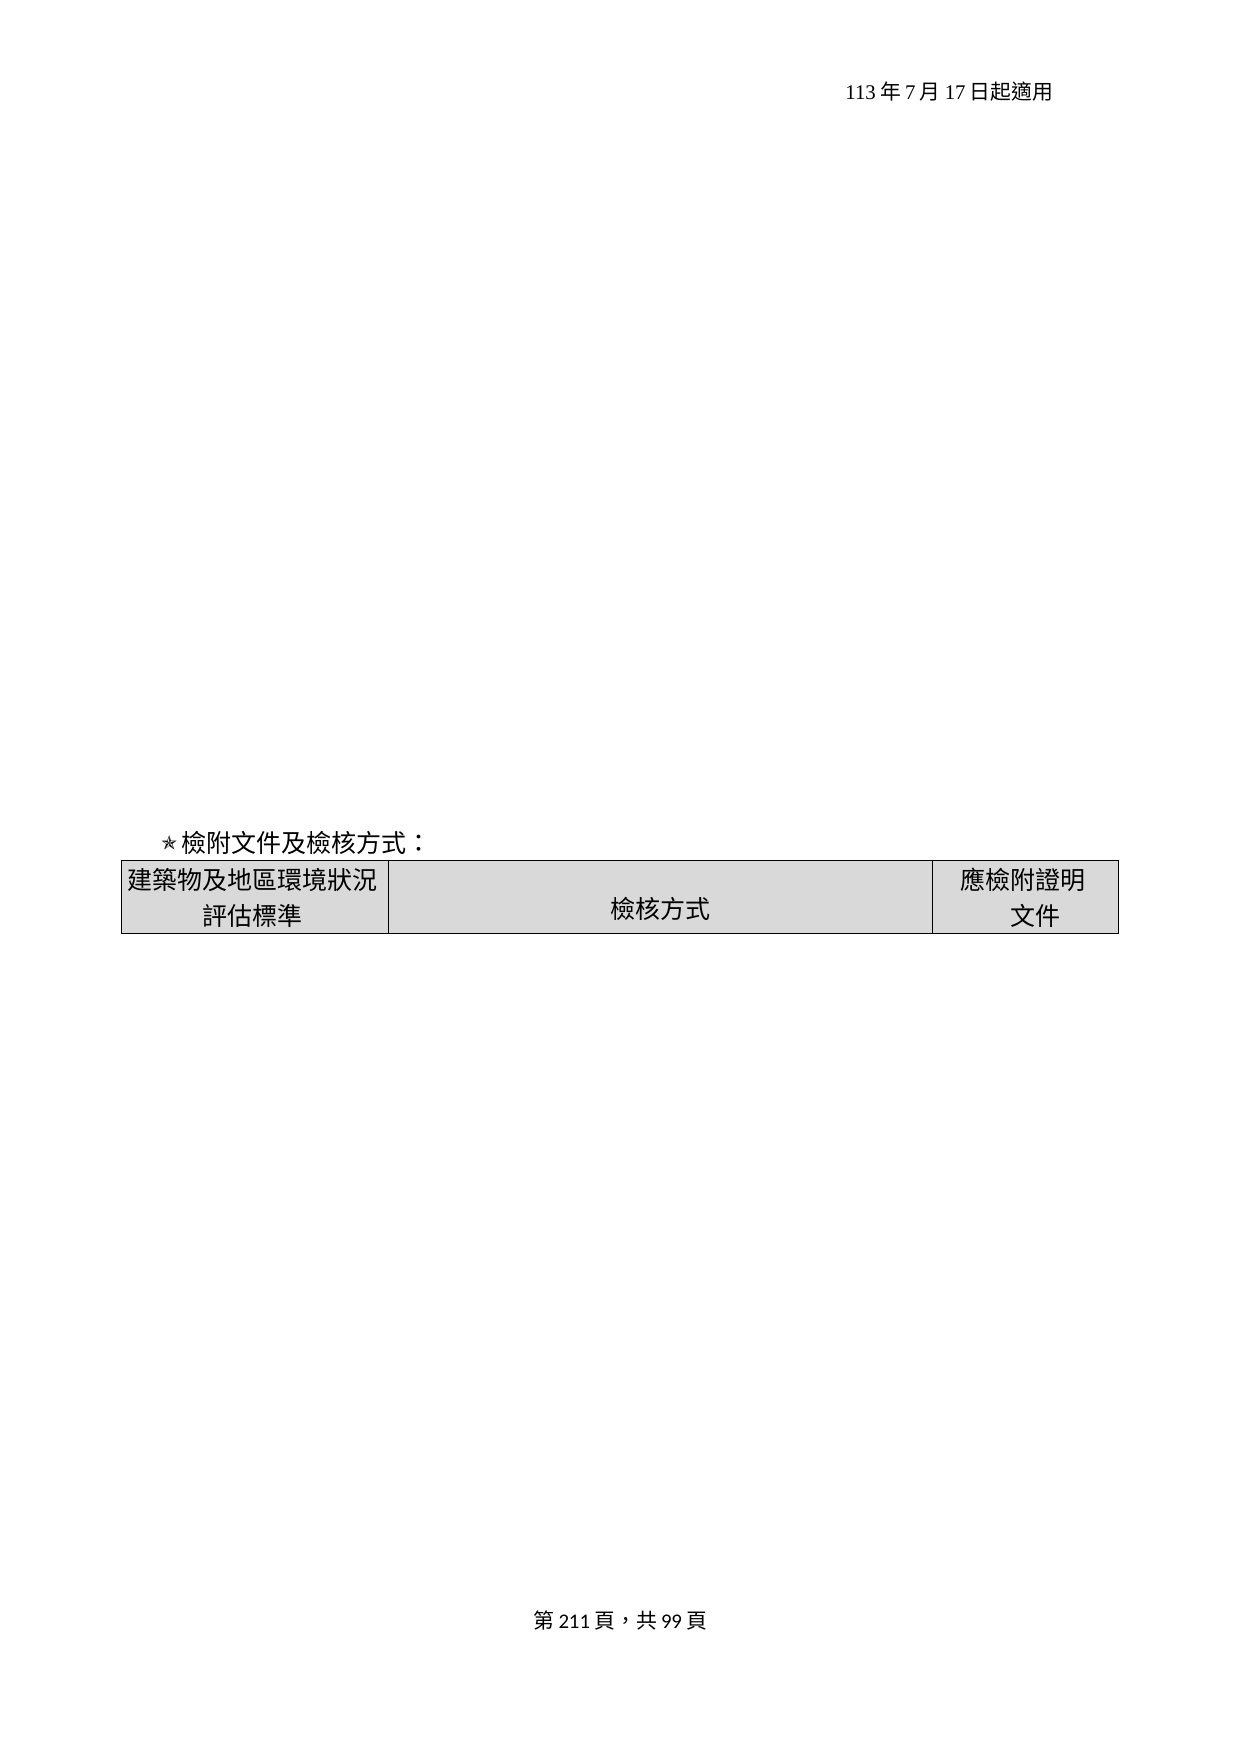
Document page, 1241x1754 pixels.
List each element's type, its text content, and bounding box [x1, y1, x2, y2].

table_header 建築物及地區環境狀況評估標準 [122, 861, 388, 933]
text 檢附文件及檢核方式： [158, 823, 1053, 859]
table_header 應檢附證明 文件 [933, 861, 1118, 933]
table_header 檢核方式 [389, 861, 932, 933]
